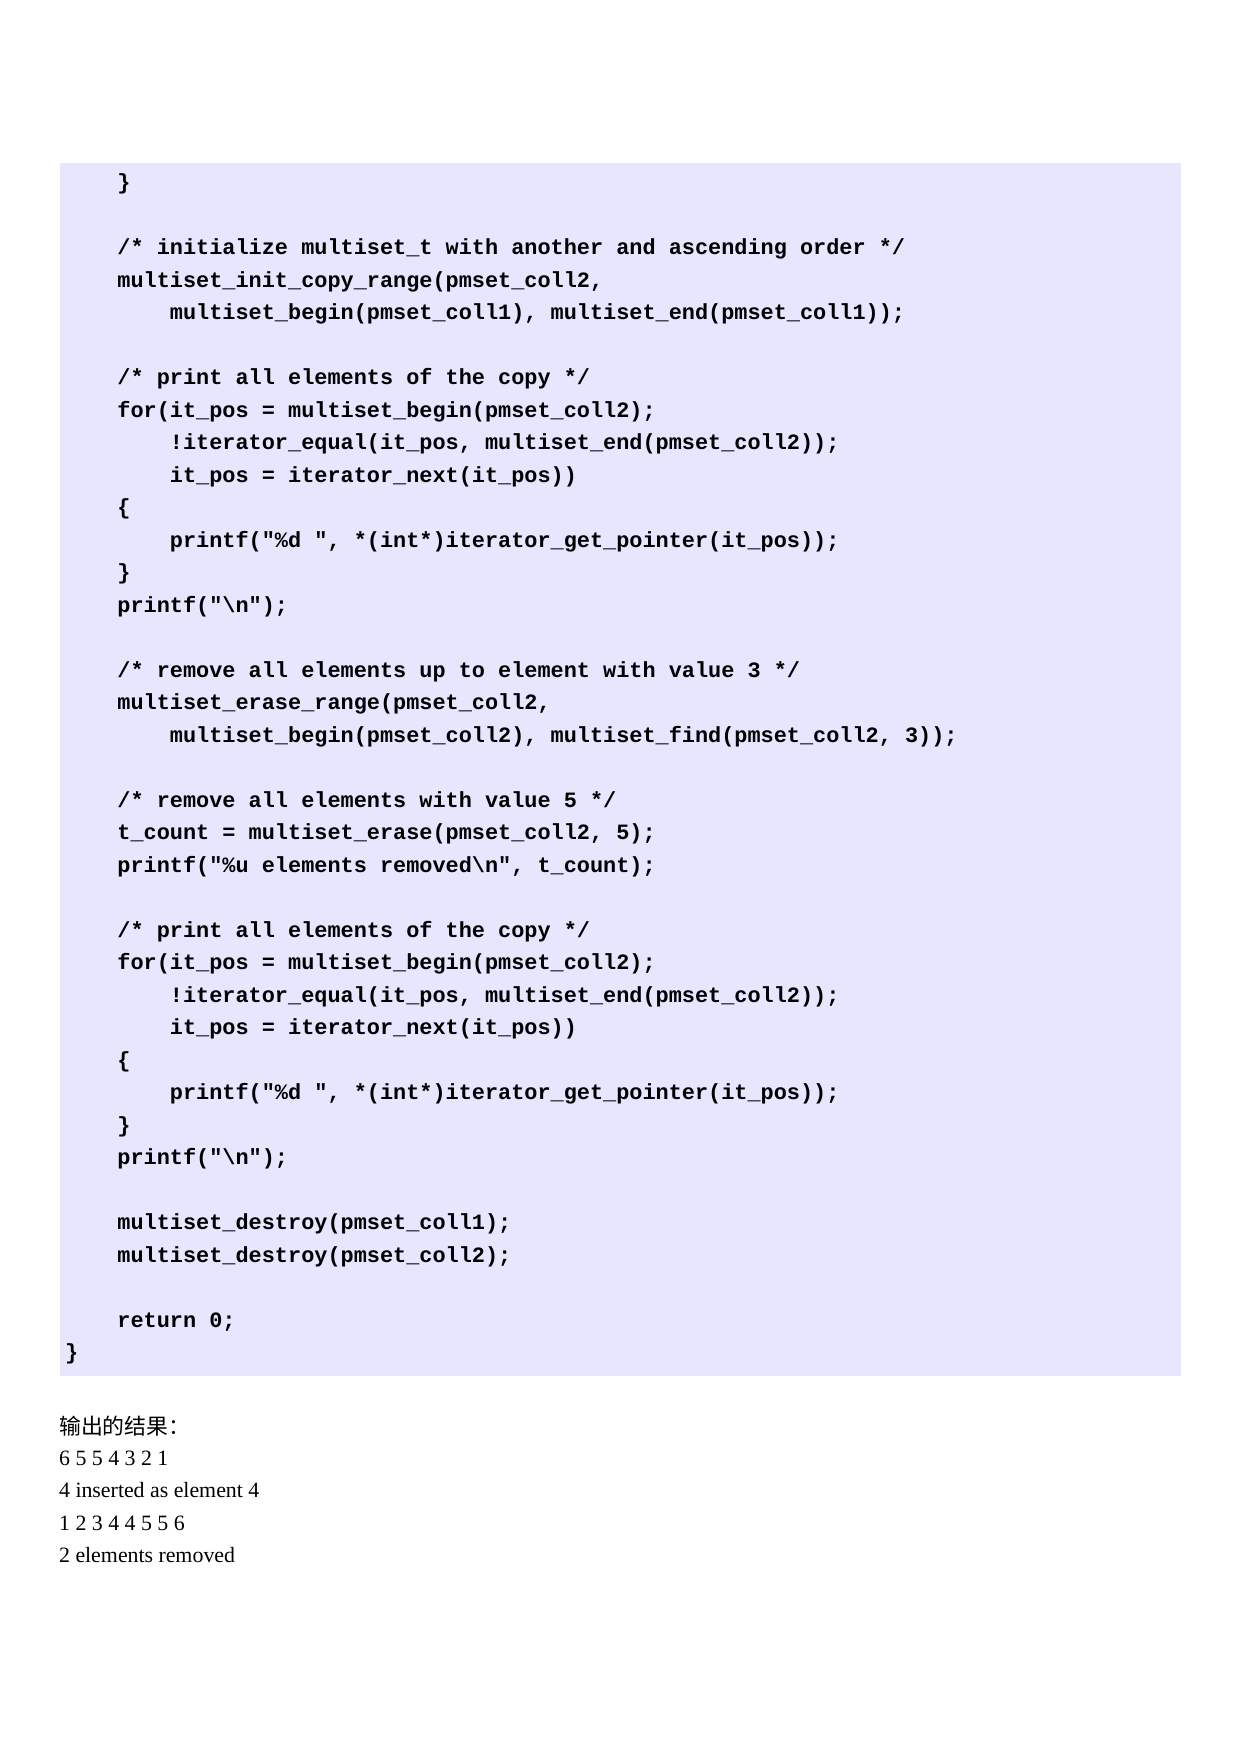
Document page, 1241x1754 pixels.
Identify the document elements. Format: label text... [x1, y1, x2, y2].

text 2 elements removed [59, 1538, 1181, 1571]
text 4 inserted as element 4 [59, 1473, 1181, 1506]
text 输出的结果： [59, 1408, 1181, 1441]
text 1 2 3 4 4 5 5 6 [59, 1506, 1181, 1538]
table_header } /* initialize multiset_t with another and ascending order */ multiset_init_copy_range(pmset_coll2, multiset_begin(pmset_coll1), multiset_end(pmset_coll1)); /* print all elements of the copy */ for(it_pos = multiset_begin(pmset_coll2); !iterator_equal(it_pos, multiset_end(pmset_coll2)); it_pos = iterator_next(it_pos)) { printf("%d ", *(int*)iterator_get_pointer(it_pos)); } printf("\n"); /* remove all elements up to element with value 3 */ multiset_erase_range(pmset_coll2, multiset_begin(pmset_coll2), multiset_find(pmset_coll2, 3)); /* remove all elements with value 5 */ t_count = multiset_erase(pmset_coll2, 5); printf("%u elements removed\n", t_count); /* print all elements of the copy */ for(it_pos = multiset_begin(pmset_coll2); !iterator_equal(it_pos, multiset_end(pmset_coll2)); it_pos = iterator_next(it_pos)) { printf("%d ", *(int*)iterator_get_pointer(it_pos)); } printf("\n"); multiset_destroy(pmset_coll1); multiset_destroy(pmset_coll2); return 0; } [60, 163, 1181, 1376]
text 6 5 5 4 3 2 1 [59, 1441, 1181, 1473]
